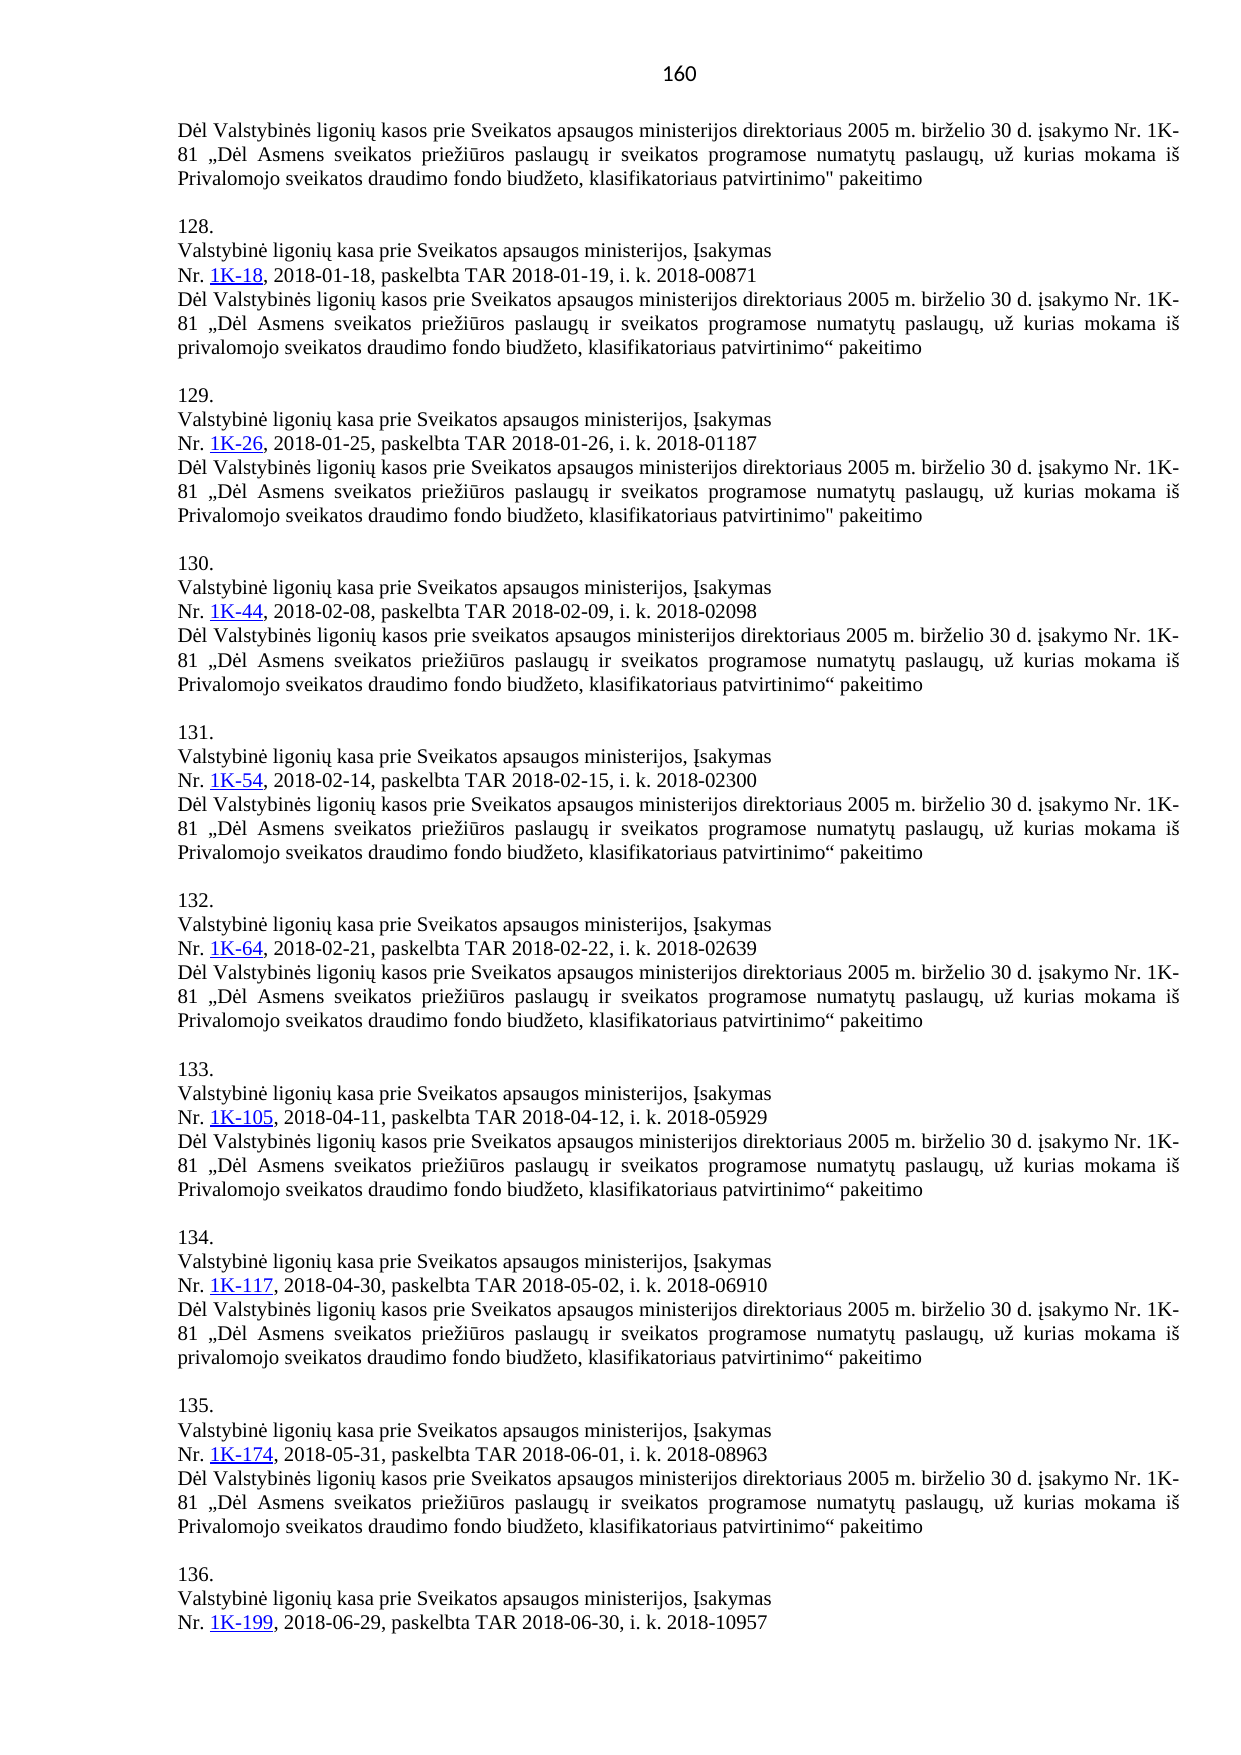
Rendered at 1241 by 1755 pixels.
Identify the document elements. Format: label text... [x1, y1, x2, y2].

text Dėl Valstybinės ligonių kasos prie Sveikatos apsaugos ministerijos direktoriaus 2005 m. birželio 30 d. įsakymo Nr. 1K-81 „Dėl Asmens sveikatos priežiūros paslaugų ir sveikatos programose numatytų paslaugų, už kurias mokama iš privalomojo sveikatos draudimo fondo biudžeto, klasifikatoriaus patvirtinimo“ pakeitimo [177, 1297, 1181, 1369]
text 136. [177, 1562, 1181, 1586]
text Dėl Valstybinės ligonių kasos prie Sveikatos apsaugos ministerijos direktoriaus 2005 m. birželio 30 d. įsakymo Nr. 1K-81 „Dėl Asmens sveikatos priežiūros paslaugų ir sveikatos programose numatytų paslaugų, už kurias mokama iš Privalomojo sveikatos draudimo fondo biudžeto, klasifikatoriaus patvirtinimo" pakeitimo [177, 455, 1181, 527]
text 128. [177, 214, 1181, 238]
text Dėl Valstybinės ligonių kasos prie Sveikatos apsaugos ministerijos direktoriaus 2005 m. birželio 30 d. įsakymo Nr. 1K-81 „Dėl Asmens sveikatos priežiūros paslaugų ir sveikatos programose numatytų paslaugų, už kurias mokama iš Privalomojo sveikatos draudimo fondo biudžeto, klasifikatoriaus patvirtinimo“ pakeitimo [177, 1466, 1181, 1538]
text Valstybinė ligonių kasa prie Sveikatos apsaugos ministerijos, Įsakymas [177, 912, 1181, 936]
text Dėl Valstybinės ligonių kasos prie Sveikatos apsaugos ministerijos direktoriaus 2005 m. birželio 30 d. įsakymo Nr. 1K-81 „Dėl Asmens sveikatos priežiūros paslaugų ir sveikatos programose numatytų paslaugų, už kurias mokama iš privalomojo sveikatos draudimo fondo biudžeto, klasifikatoriaus patvirtinimo“ pakeitimo [177, 287, 1181, 359]
text Valstybinė ligonių kasa prie Sveikatos apsaugos ministerijos, Įsakymas [177, 1081, 1181, 1105]
text Valstybinė ligonių kasa prie Sveikatos apsaugos ministerijos, Įsakymas [177, 744, 1181, 768]
text 130. [177, 551, 1181, 575]
text 133. [177, 1057, 1181, 1081]
text Nr. 1K-64, 2018-02-21, paskelbta TAR 2018-02-22, i. k. 2018-02639 [177, 936, 1181, 960]
text Nr. 1K-26, 2018-01-25, paskelbta TAR 2018-01-26, i. k. 2018-01187 [177, 431, 1181, 455]
text 135. [177, 1393, 1181, 1417]
text Valstybinė ligonių kasa prie Sveikatos apsaugos ministerijos, Įsakymas [177, 575, 1181, 599]
text Dėl Valstybinės ligonių kasos prie Sveikatos apsaugos ministerijos direktoriaus 2005 m. birželio 30 d. įsakymo Nr. 1K-81 „Dėl Asmens sveikatos priežiūros paslaugų ir sveikatos programose numatytų paslaugų, už kurias mokama iš Privalomojo sveikatos draudimo fondo biudžeto, klasifikatoriaus patvirtinimo" pakeitimo [177, 118, 1181, 190]
text Nr. 1K-174, 2018-05-31, paskelbta TAR 2018-06-01, i. k. 2018-08963 [177, 1442, 1181, 1466]
text Dėl Valstybinės ligonių kasos prie Sveikatos apsaugos ministerijos direktoriaus 2005 m. birželio 30 d. įsakymo Nr. 1K-81 „Dėl Asmens sveikatos priežiūros paslaugų ir sveikatos programose numatytų paslaugų, už kurias mokama iš Privalomojo sveikatos draudimo fondo biudžeto, klasifikatoriaus patvirtinimo“ pakeitimo [177, 1129, 1181, 1201]
text Valstybinė ligonių kasa prie Sveikatos apsaugos ministerijos, Įsakymas [177, 1586, 1181, 1610]
text Nr. 1K-44, 2018-02-08, paskelbta TAR 2018-02-09, i. k. 2018-02098 [177, 599, 1181, 623]
text Nr. 1K-54, 2018-02-14, paskelbta TAR 2018-02-15, i. k. 2018-02300 [177, 768, 1181, 792]
text Dėl Valstybinės ligonių kasos prie sveikatos apsaugos ministerijos direktoriaus 2005 m. birželio 30 d. įsakymo Nr. 1K-81 „Dėl Asmens sveikatos priežiūros paslaugų ir sveikatos programose numatytų paslaugų, už kurias mokama iš Privalomojo sveikatos draudimo fondo biudžeto, klasifikatoriaus patvirtinimo“ pakeitimo [177, 623, 1181, 696]
text Nr. 1K-18, 2018-01-18, paskelbta TAR 2018-01-19, i. k. 2018-00871 [177, 262, 1181, 287]
text 129. [177, 383, 1181, 407]
text Valstybinė ligonių kasa prie Sveikatos apsaugos ministerijos, Įsakymas [177, 1249, 1181, 1273]
text Nr. 1K-105, 2018-04-11, paskelbta TAR 2018-04-12, i. k. 2018-05929 [177, 1105, 1181, 1129]
text 131. [177, 720, 1181, 744]
text 132. [177, 888, 1181, 912]
text Nr. 1K-117, 2018-04-30, paskelbta TAR 2018-05-02, i. k. 2018-06910 [177, 1273, 1181, 1297]
text Dėl Valstybinės ligonių kasos prie Sveikatos apsaugos ministerijos direktoriaus 2005 m. birželio 30 d. įsakymo Nr. 1K-81 „Dėl Asmens sveikatos priežiūros paslaugų ir sveikatos programose numatytų paslaugų, už kurias mokama iš Privalomojo sveikatos draudimo fondo biudžeto, klasifikatoriaus patvirtinimo“ pakeitimo [177, 792, 1181, 864]
text Dėl Valstybinės ligonių kasos prie Sveikatos apsaugos ministerijos direktoriaus 2005 m. birželio 30 d. įsakymo Nr. 1K-81 „Dėl Asmens sveikatos priežiūros paslaugų ir sveikatos programose numatytų paslaugų, už kurias mokama iš Privalomojo sveikatos draudimo fondo biudžeto, klasifikatoriaus patvirtinimo“ pakeitimo [177, 960, 1181, 1032]
text 134. [177, 1225, 1181, 1249]
text Valstybinė ligonių kasa prie Sveikatos apsaugos ministerijos, Įsakymas [177, 1417, 1181, 1442]
text Valstybinė ligonių kasa prie Sveikatos apsaugos ministerijos, Įsakymas [177, 407, 1181, 431]
text Valstybinė ligonių kasa prie Sveikatos apsaugos ministerijos, Įsakymas [177, 238, 1181, 262]
text Nr. 1K-199, 2018-06-29, paskelbta TAR 2018-06-30, i. k. 2018-10957 [177, 1610, 1181, 1634]
